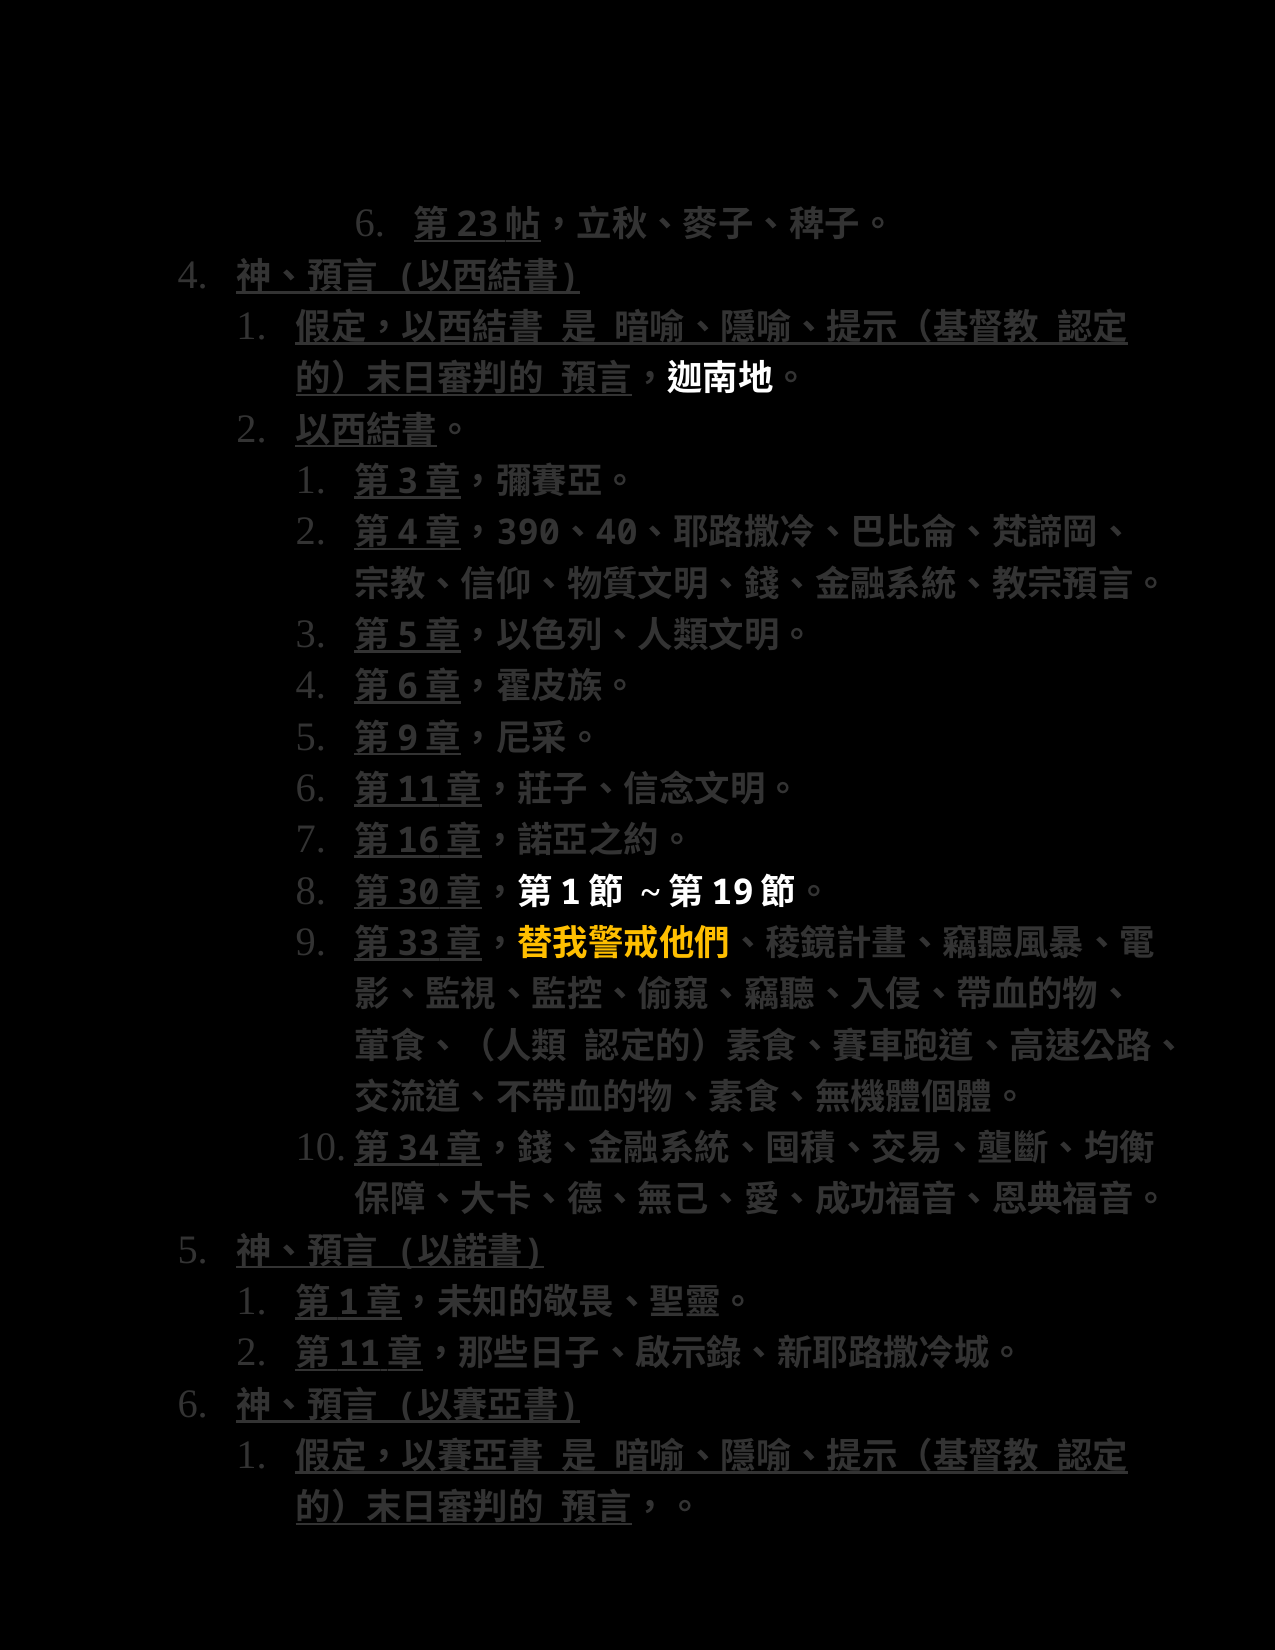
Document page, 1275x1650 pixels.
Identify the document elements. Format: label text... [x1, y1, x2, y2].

list 第6章，霍皮族。 [295, 658, 1157, 709]
list 假定，以西結書 是 暗喻、隱喻、提示（基督教 認定的）末日審判的 預言，迦南地。 [236, 298, 1157, 401]
list 第34章，錢、金融系統、囤積、交易、壟斷、均衡保障、大卡、德、無己、愛、成功福音、恩典福音。 [295, 1119, 1157, 1222]
list 第9章，尼采。 [295, 709, 1157, 760]
list 神、預言 (以諾書) [177, 1222, 1157, 1273]
list 第23帖，立秋、麥子、稗子。 [354, 196, 1157, 247]
list 第3章，彌賽亞。 [295, 452, 1157, 504]
list 第16章，諾亞之約。 [295, 812, 1157, 863]
list 第5章，以色列、人類文明。 [295, 606, 1157, 658]
list 以西結書。 [236, 401, 1157, 452]
list 第11章，莊子、信念文明。 [295, 760, 1157, 812]
list 第30章，第1節 ~ 第19節。 [295, 863, 1157, 914]
list 第1章，未知的敬畏、聖靈。 [236, 1273, 1157, 1325]
list 神、預言 (以西結書) [177, 247, 1157, 298]
list 第33章，替我警戒他們、稜鏡計畫、竊聽風暴、電影、監視、監控、偷窺、竊聽、入侵、帶血的物、葷食、（人類 認定的）素食、賽車跑道、高速公路、交流道、不帶血的物、素食、無機體個體。 [295, 914, 1157, 1119]
list 第4章，390、40、耶路撒冷、巴比侖、梵諦岡、宗教、信仰、物質文明、錢、金融系統、教宗預言。 [295, 504, 1157, 606]
list 假定，以賽亞書 是 暗喻、隱喻、提示（基督教 認定的）末日審判的 預言，。 [236, 1427, 1157, 1530]
list 第11章，那些日子、啟示錄、新耶路撒冷城。 [236, 1325, 1157, 1376]
list 神、預言 (以賽亞書) [177, 1376, 1157, 1427]
